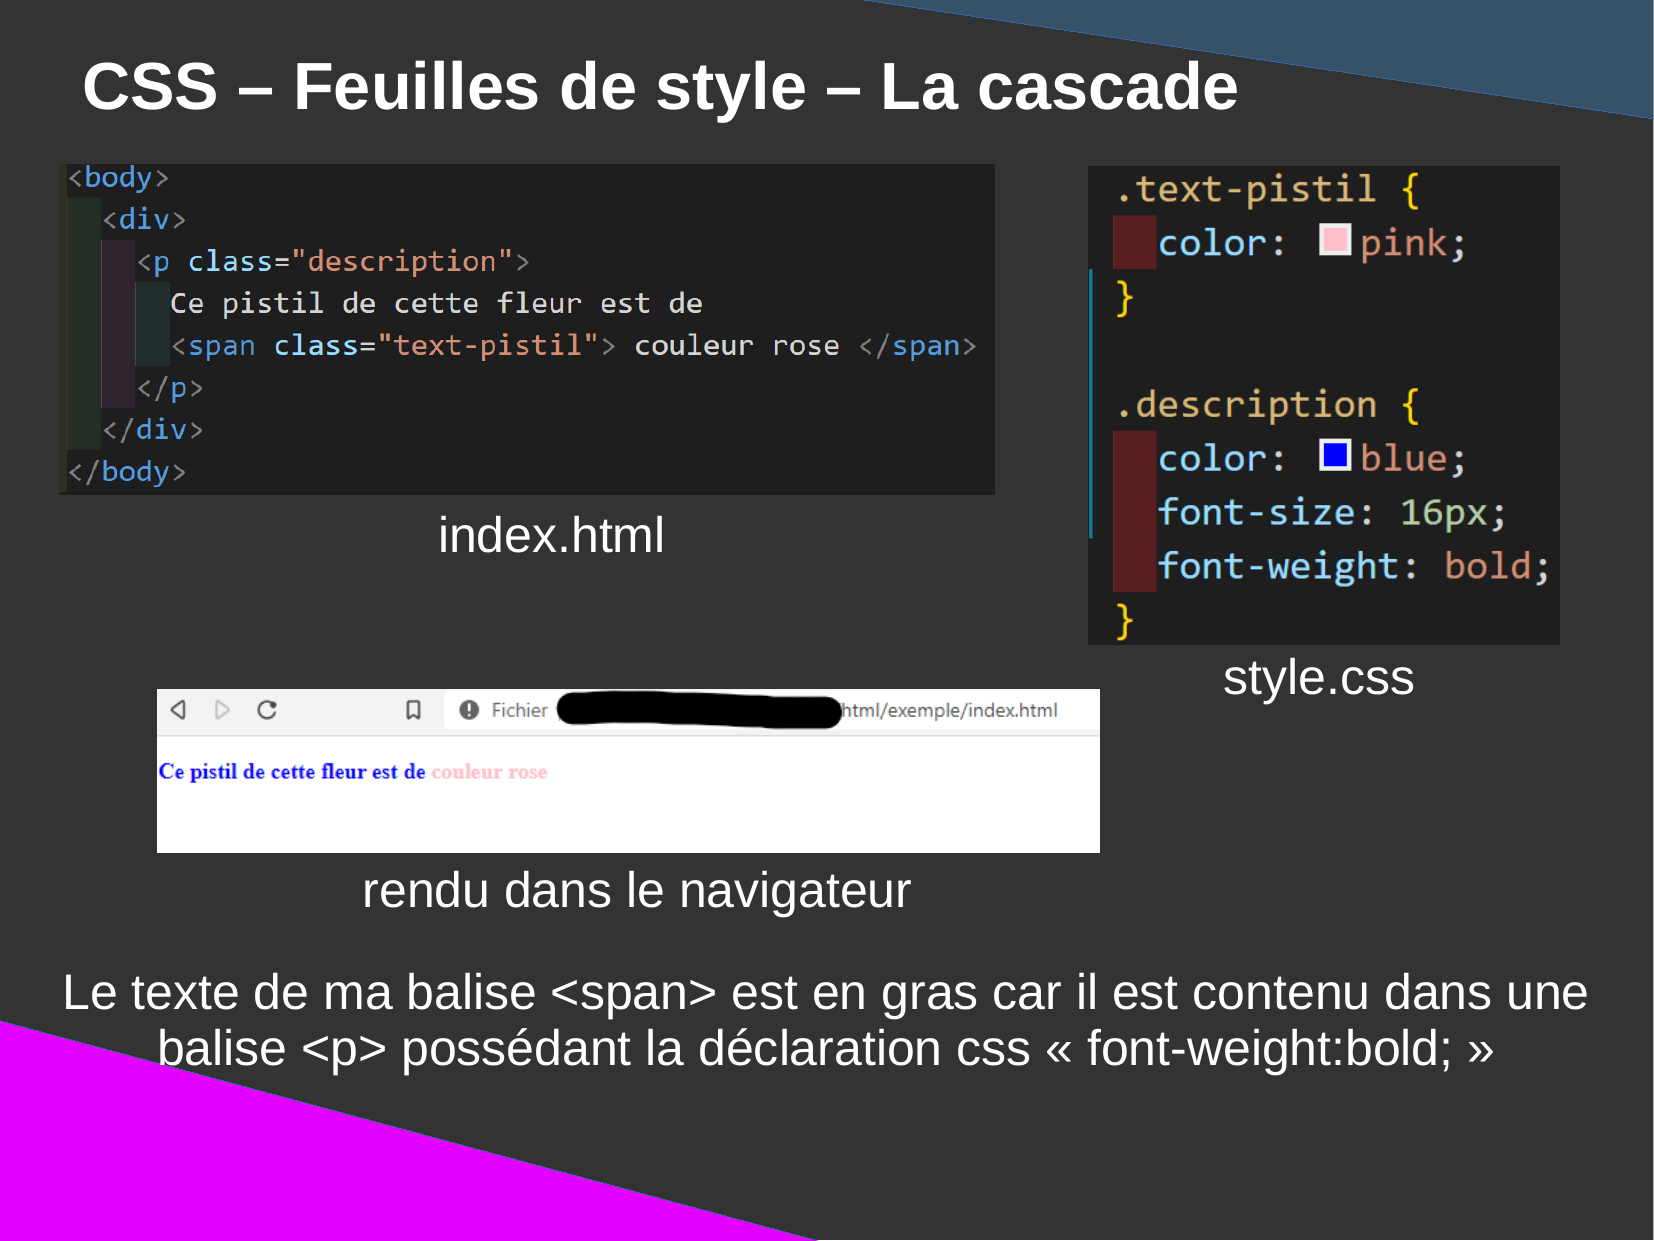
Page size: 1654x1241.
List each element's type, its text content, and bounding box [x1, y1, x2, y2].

title rendu dans le navigateur [312, 862, 963, 946]
title style.css [1174, 649, 1465, 734]
text_box [0, 1020, 819, 1241]
text_box [864, 0, 1654, 119]
title index.html [407, 507, 697, 592]
picture [1088, 166, 1560, 645]
title Le texte de ma balise <span> est en gras car il est contenu dans une balise <p> possédant la déclaration css « font-weight:bold; » [61, 964, 1592, 1188]
picture [59, 164, 995, 495]
picture [157, 689, 1100, 853]
title CSS – Feuilles de style – La cascade [82, 49, 1571, 162]
